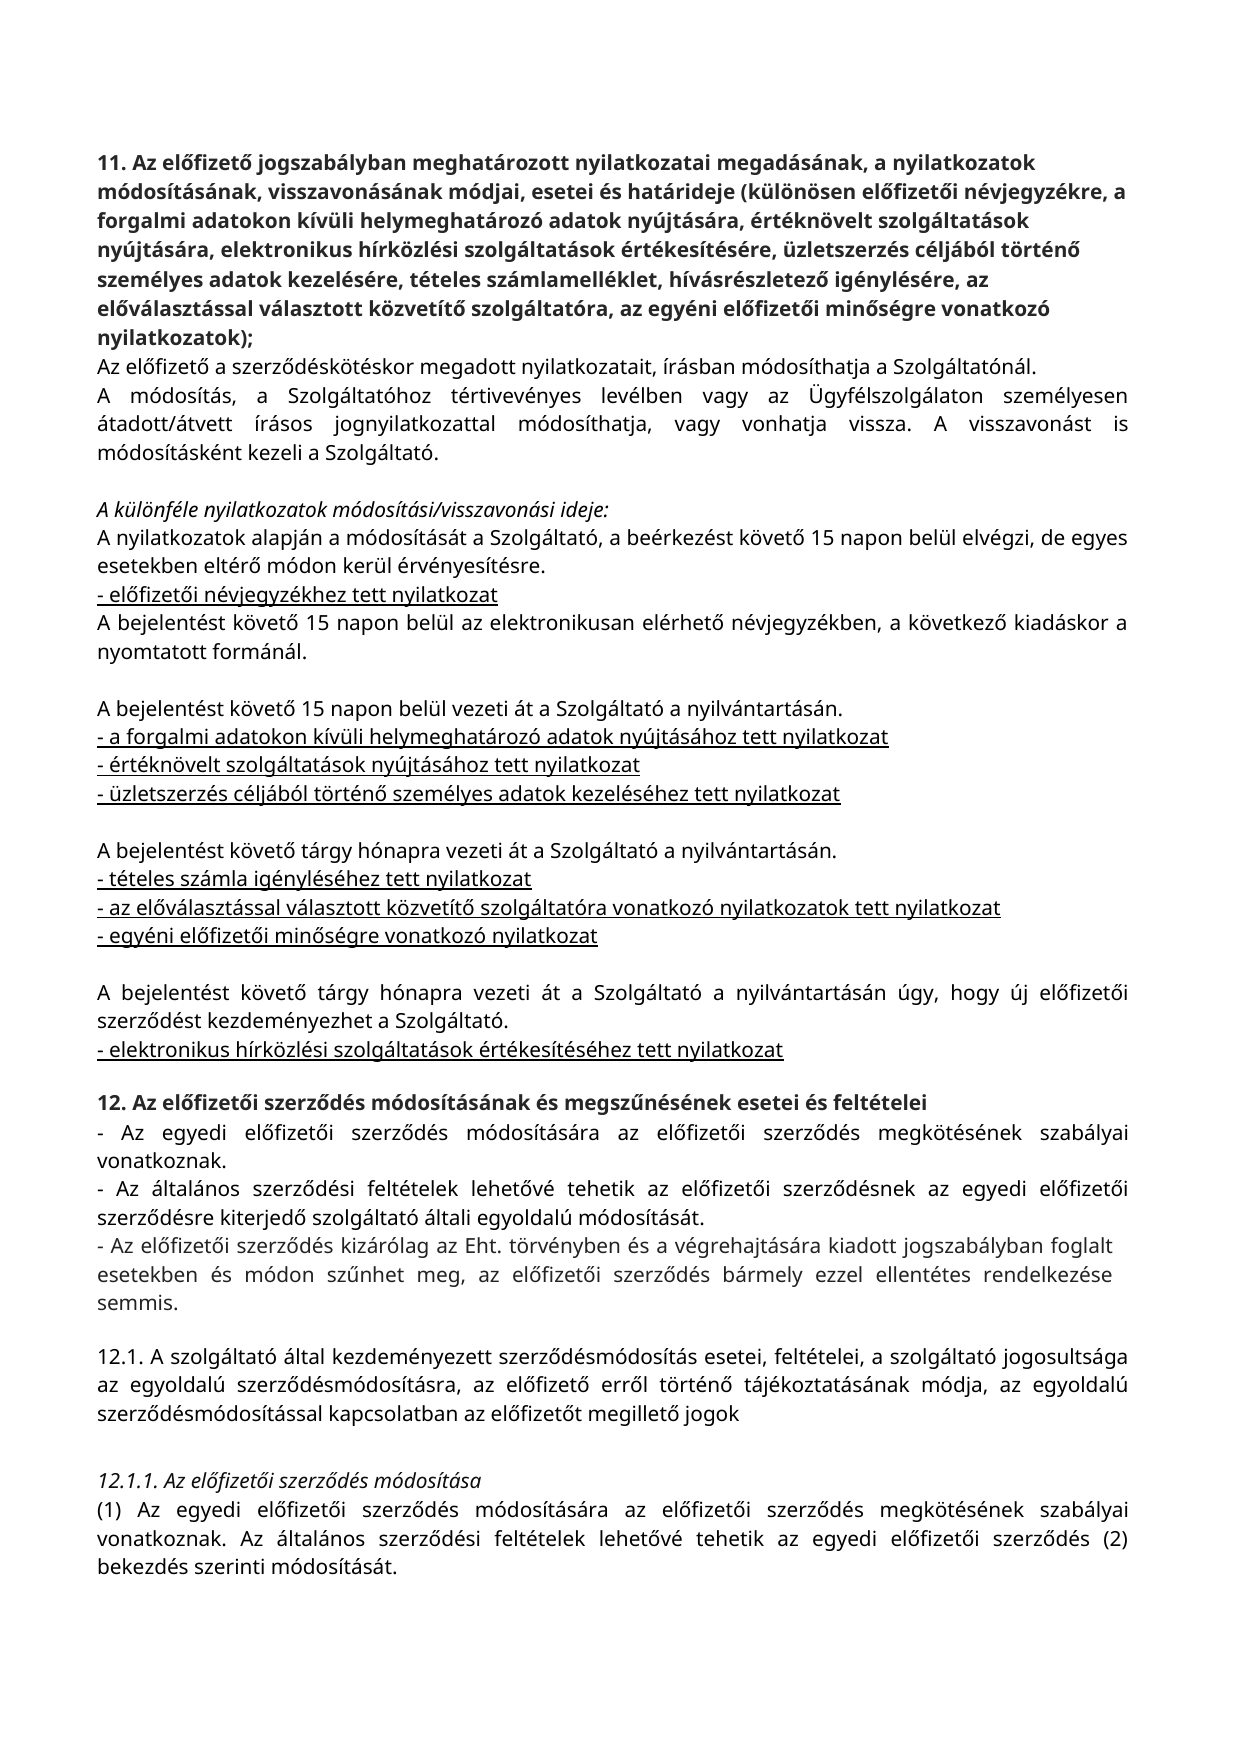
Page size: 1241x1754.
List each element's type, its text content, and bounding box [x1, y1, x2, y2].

text - egyéni előfizetői minőségre vonatkozó nyilatkozat [97, 921, 1130, 950]
text - értéknövelt szolgáltatások nyújtásához tett nyilatkozat [97, 751, 1130, 779]
text Az előfizető a szerződéskötéskor megadott nyilatkozatait, írásban módosíthatja a Szolgáltatónál. [97, 352, 1130, 381]
text - Az előfizetői szerződés kizárólag az Eht. törvényben és a végrehajtására kiadott jogszabályban foglalt esetekben és módon szűnhet meg, az előfizetői szerződés bármely ezzel ellentétes rendelkezése semmis. [97, 1231, 1114, 1317]
subtitle 11. Az előfizető jogszabályban meghatározott nyilatkozatai megadásának, a nyilatkozatok módosításának, visszavonásának módjai, esetei és határideje (különösen előfizetői névjegyzékre, a forgalmi adatokon kívüli helymeghatározó adatok nyújtására, értéknövelt szolgáltatások nyújtására, elektronikus hírközlési szolgáltatások értékesítésére, üzletszerzés céljából történő személyes adatok kezelésére, tételes számlamelléklet, hívásrészletező igénylésére, az előválasztással választott közvetítő szolgáltatóra, az egyéni előfizetői minőségre vonatkozó nyilatkozatok); [97, 148, 1130, 352]
text - elektronikus hírközlési szolgáltatások értékesítéséhez tett nyilatkozat [97, 1035, 1130, 1063]
text (1) Az egyedi előfizetői szerződés módosítására az előfizetői szerződés megkötésének szabályai vonatkoznak. Az általános szerződési feltételek lehetővé tehetik az egyedi előfizetői szerződés (2) bekezdés szerinti módosítását. [97, 1495, 1130, 1581]
text - üzletszerzés céljából történő személyes adatok kezeléséhez tett nyilatkozat [97, 779, 1130, 807]
text A bejelentést követő 15 napon belül vezeti át a Szolgáltató a nyilvántartásán. [97, 694, 1130, 722]
subtitle 12.1.1. Az előfizetői szerződés módosítása [97, 1466, 1130, 1494]
text - az előválasztással választott közvetítő szolgáltatóra vonatkozó nyilatkozatok tett nyilatkozat [97, 893, 1130, 921]
subtitle 12. Az előfizetői szerződés módosításának és megszűnésének esetei és feltételei [97, 1088, 1130, 1117]
text A módosítás, a Szolgáltatóhoz tértivevényes levélben vagy az Ügyfélszolgálaton személyesen átadott/átvett írásos jognyilatkozattal módosíthatja, vagy vonhatja vissza. A visszavonást is módosításként kezeli a Szolgáltató. [97, 381, 1130, 466]
text A nyilatkozatok alapján a módosítását a Szolgáltató, a beérkezést követő 15 napon belül elvégzi, de egyes esetekben eltérő módon kerül érvényesítésre. [97, 523, 1130, 580]
text A bejelentést követő tárgy hónapra vezeti át a Szolgáltató a nyilvántartásán úgy, hogy új előfizetői szerződést kezdeményezhet a Szolgáltató. [97, 978, 1130, 1035]
text - Az általános szerződési feltételek lehetővé tehetik az előfizetői szerződésnek az egyedi előfizetői szerződésre kiterjedő szolgáltató általi egyoldalú módosítását. [97, 1174, 1130, 1231]
text - a forgalmi adatokon kívüli helymeghatározó adatok nyújtásához tett nyilatkozat [97, 722, 1130, 751]
text - tételes számla igényléséhez tett nyilatkozat [97, 864, 1130, 893]
text A különféle nyilatkozatok módosítási/visszavonási ideje: [97, 495, 1130, 523]
text - előfizetői névjegyzékhez tett nyilatkozat [97, 580, 1130, 608]
text - Az egyedi előfizetői szerződés módosítására az előfizetői szerződés megkötésének szabályai vonatkoznak. [97, 1118, 1130, 1174]
text A bejelentést követő tárgy hónapra vezeti át a Szolgáltató a nyilvántartásán. [97, 836, 1130, 864]
subtitle 12.1. A szolgáltató által kezdeményezett szerződésmódosítás esetei, feltételei, a szolgáltató jogosultsága az egyoldalú szerződésmódosításra, az előfizető erről történő tájékoztatásának módja, az egyoldalú szerződésmódosítással kapcsolatban az előfizetőt megillető jogok [97, 1342, 1130, 1427]
text A bejelentést követő 15 napon belül az elektronikusan elérhető névjegyzékben, a következő kiadáskor a nyomtatott formánál. [97, 608, 1130, 665]
